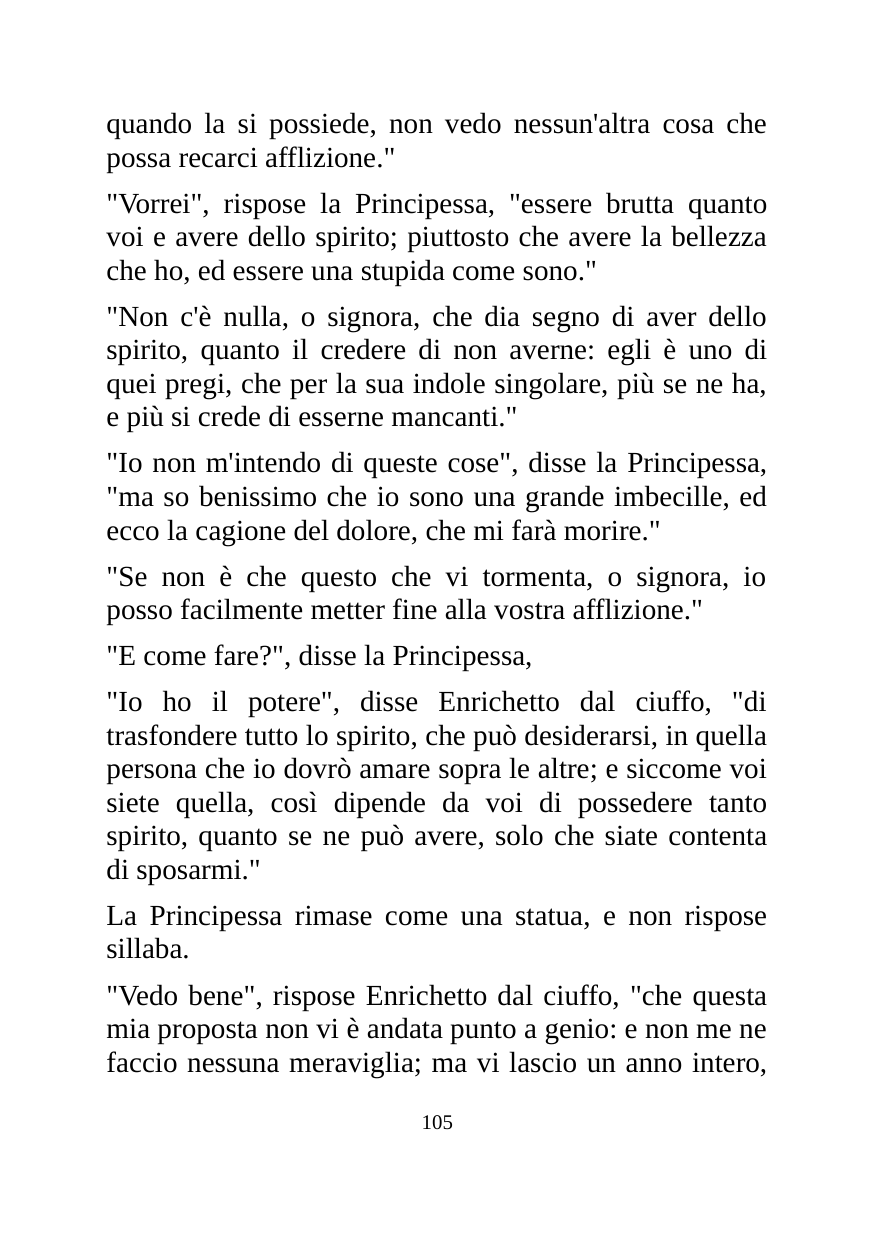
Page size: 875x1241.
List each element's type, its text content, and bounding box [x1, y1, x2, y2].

text La Principessa rimase come una statua, e non rispose sillaba. [106, 898, 768, 965]
text "Io ho il potere", disse Enrichetto dal ciuffo, "di trasfondere tutto lo spirito, che può desiderarsi, in quella persona che io dovrò amare sopra le altre; e siccome voi siete quella, così dipende da voi di possedere tanto spirito, quanto se ne può avere, solo che siate contenta di sposarmi." [106, 684, 768, 886]
text "Se non è che questo che vi tormenta, o signora, io posso facilmente metter fine alla vostra afflizione." [106, 559, 768, 626]
text "E come fare?", disse la Principessa, [106, 638, 768, 672]
text "Vedo bene", rispose Enrichetto dal ciuffo, "che questa mia proposta non vi è andata punto a genio: e non me ne faccio nessuna meraviglia; ma vi lascio un anno intero, [106, 978, 768, 1078]
text "Io non m'intendo di queste cose", disse la Principessa, "ma so benissimo che io sono una grande imbecille, ed ecco la cagione del dolore, che mi farà morire." [106, 446, 768, 546]
text quando la si possiede, non vedo nessun'altra cosa che possa recarci afflizione." [106, 106, 768, 173]
text "Non c'è nulla, o signora, che dia segno di aver dello spirito, quanto il credere di non averne: egli è uno di quei pregi, che per la sua indole singolare, più se ne ha, e più si crede di esserne mancanti." [106, 299, 768, 433]
text "Vorrei", rispose la Principessa, "essere brutta quanto voi e avere dello spirito; piuttosto che avere la bellezza che ho, ed essere una stupida come sono." [106, 186, 768, 286]
